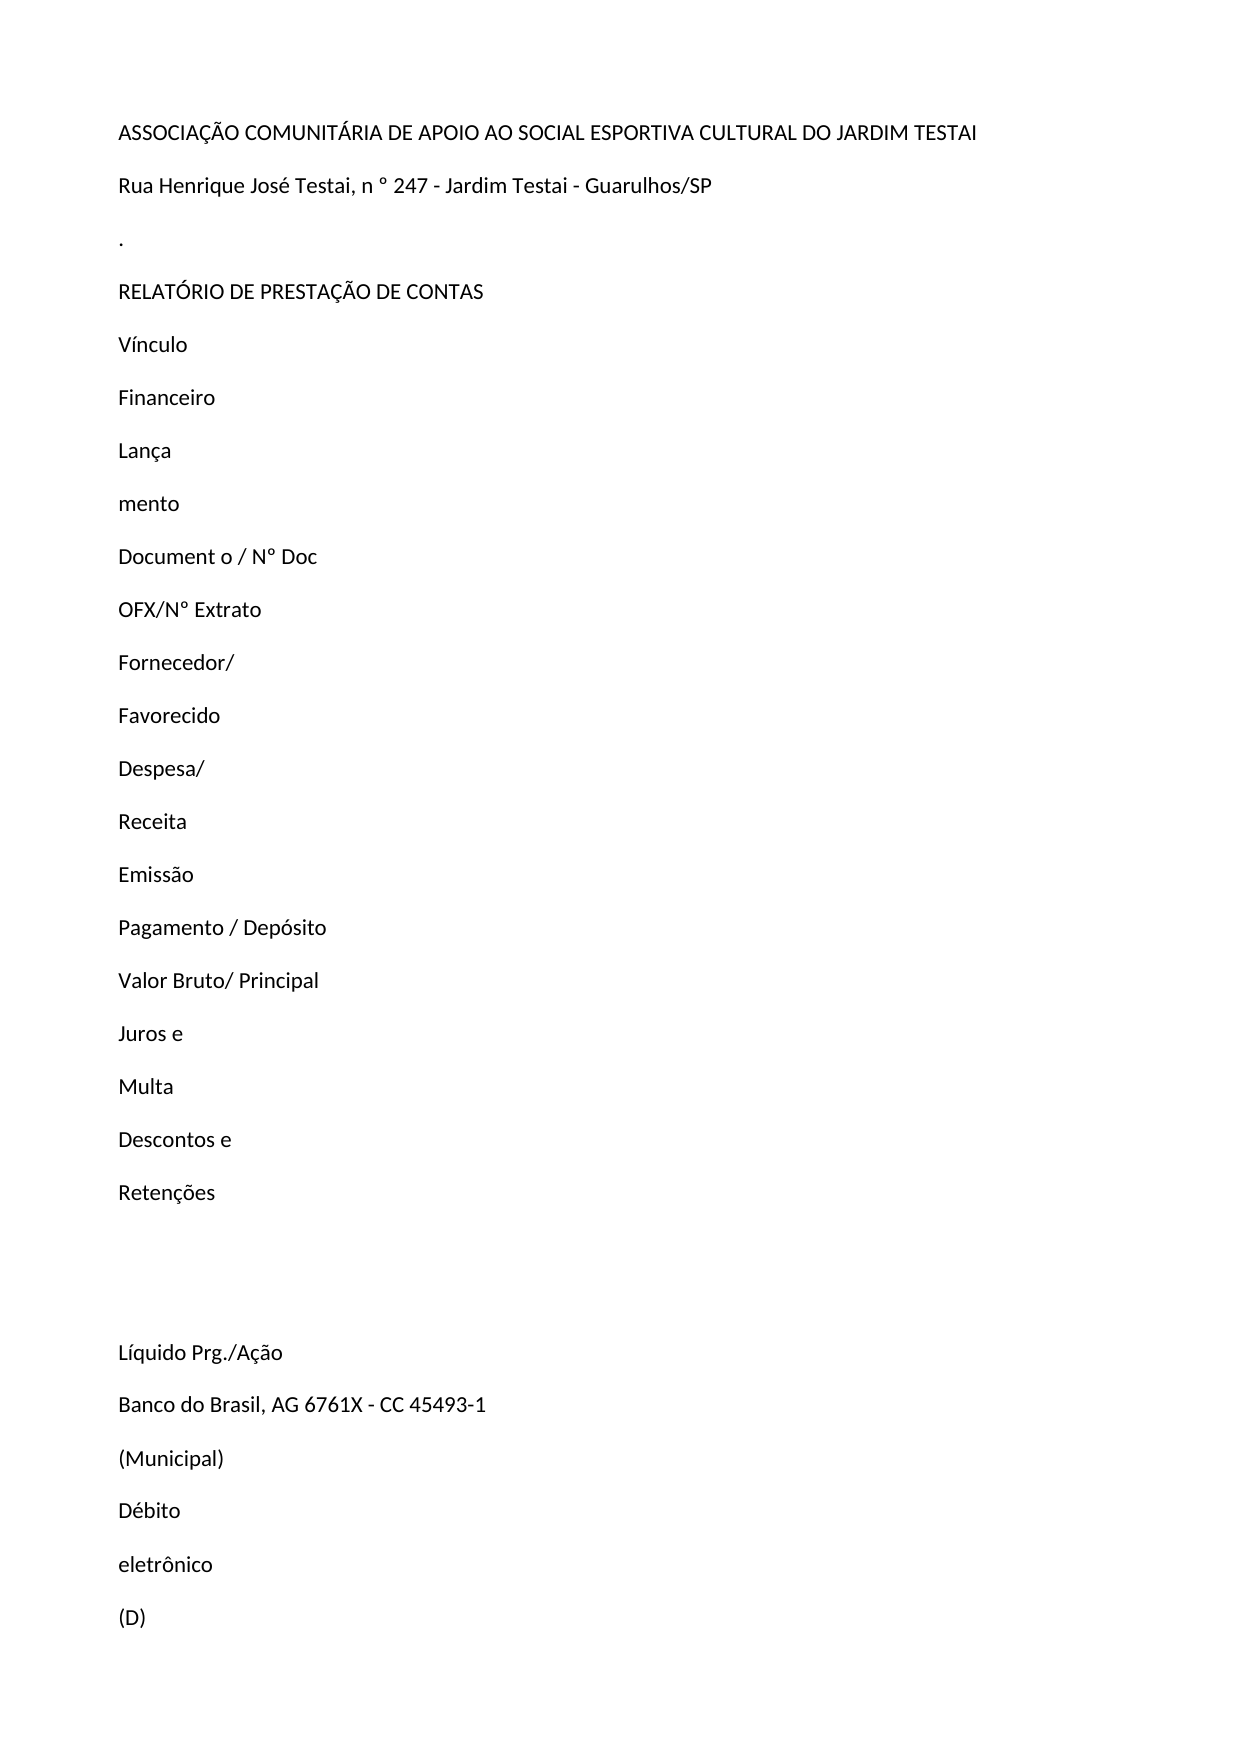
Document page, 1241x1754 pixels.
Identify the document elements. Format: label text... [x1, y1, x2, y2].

text Pagamento / Depósito [118, 913, 1122, 941]
text Financeiro [118, 383, 1122, 411]
text Receita [118, 807, 1122, 835]
text (Municipal) [118, 1444, 1122, 1472]
text Débito [118, 1497, 1122, 1525]
text Multa [118, 1072, 1122, 1101]
text Retenções [118, 1178, 1122, 1207]
text Fornecedor/ [118, 648, 1122, 676]
text Rua Henrique José Testai, n º 247 - Jardim Testai - Guarulhos/SP [118, 171, 1122, 199]
text Descontos e [118, 1126, 1122, 1153]
text Vínculo [118, 330, 1122, 358]
text Líquido Prg./Ação [118, 1338, 1122, 1366]
text Despesa/ [118, 754, 1122, 782]
text Lança [118, 436, 1122, 464]
text Document o / Nº Doc [118, 542, 1122, 570]
text (D) [118, 1603, 1122, 1631]
text . [118, 224, 1122, 252]
text Favorecido [118, 701, 1122, 729]
text eletrônico [118, 1550, 1122, 1578]
text Banco do Brasil, AG 6761X - CC 45493-1 [118, 1391, 1122, 1419]
text Emissão [118, 860, 1122, 888]
text OFX/Nº Extrato [118, 595, 1122, 623]
text Valor Bruto/ Principal [118, 966, 1122, 994]
text ASSOCIAÇÃO COMUNITÁRIA DE APOIO AO SOCIAL ESPORTIVA CULTURAL DO JARDIM TESTAI [118, 118, 1122, 146]
text mento [118, 489, 1122, 517]
text Juros e [118, 1019, 1122, 1047]
text RELATÓRIO DE PRESTAÇÃO DE CONTAS [118, 277, 1122, 305]
